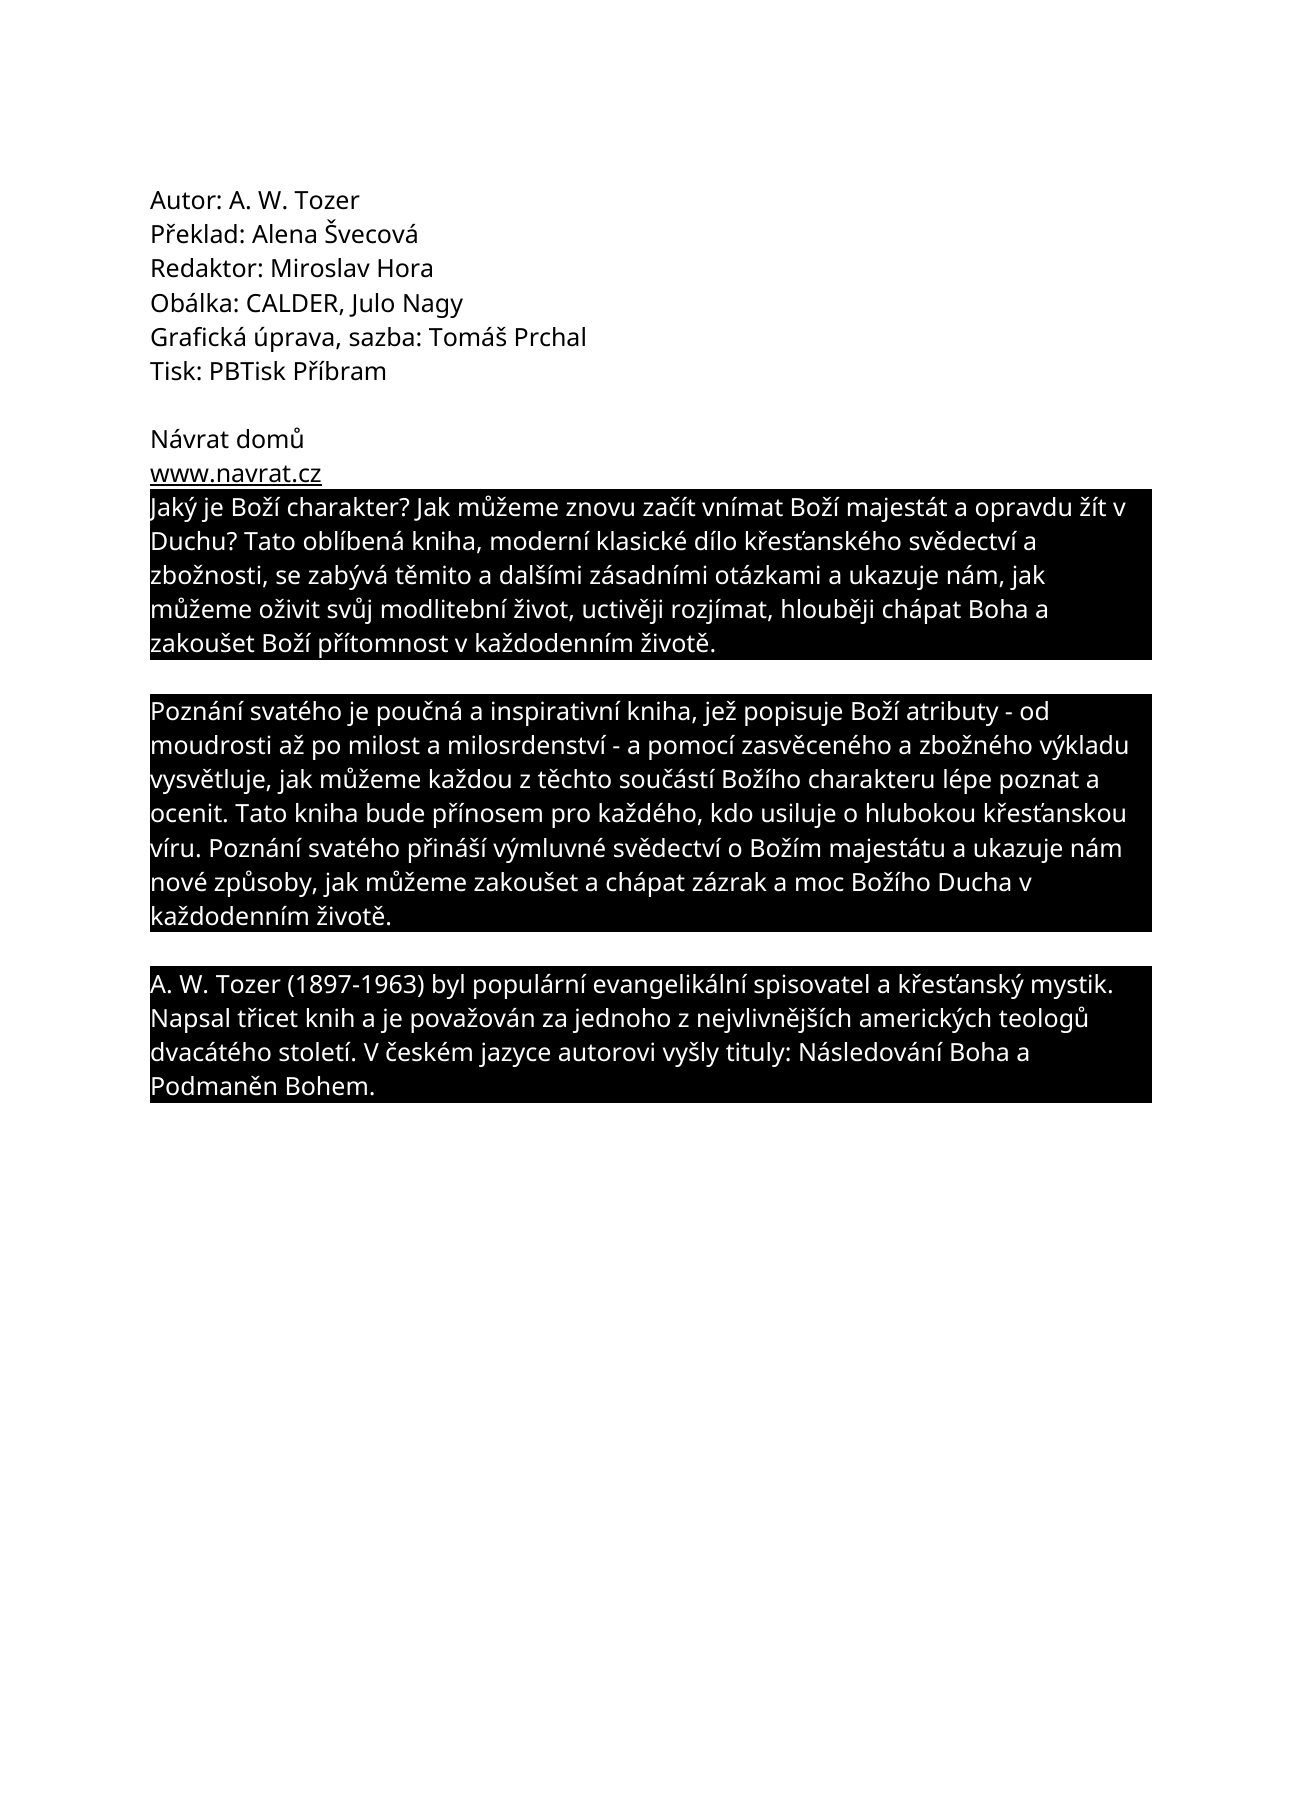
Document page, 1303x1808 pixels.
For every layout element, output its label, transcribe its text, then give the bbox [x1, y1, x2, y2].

text Poznání svatého je poučná a inspirativní kniha, jež popisuje Boží atributy - od moudrosti až po milost a milosrdenství - a pomocí zasvěceného a zbožného výkladu vysvětluje, jak můžeme každou z těchto součástí Božího charakteru lépe poznat a ocenit. Tato kniha bude přínosem pro každého, kdo usiluje o hlubokou křesťanskou víru. Poznání svatého přináší výmluvné svědectví o Božím majestátu a ukazuje nám nové způsoby, jak můžeme zakoušet a chápat zázrak a moc Božího Ducha v každodenním životě. [150, 694, 1152, 932]
text www.navrat.cz [150, 456, 1152, 489]
text Překlad: Alena Švecová [150, 217, 1152, 251]
text Návrat domů [150, 421, 1152, 456]
text Tisk: PBTisk Příbram [150, 353, 1152, 387]
text Grafická úprava, sazba: Tomáš Prchal [150, 319, 1152, 353]
text Autor: A. W. Tozer [150, 183, 1152, 217]
text Obálka: CALDER, Julo Nagy [150, 285, 1152, 319]
text Jaký je Boží charakter? Jak můžeme znovu začít vnímat Boží majestát a opravdu žít v Duchu? Tato oblíbená kniha, moderní klasické dílo křesťanského svědectví a zbožnosti, se zabývá těmito a dalšími zásadními otázkami a ukazuje nám, jak můžeme oživit svůj modlitební život, uctivěji rozjímat, hlouběji chápat Boha a zakoušet Boží přítomnost v každodenním životě. [150, 489, 1152, 660]
text Redaktor: Miroslav Hora [150, 251, 1152, 285]
text A. W. Tozer (1897-1963) byl populární evangelikální spisovatel a křesťanský mystik. Napsal třicet knih a je považován za jednoho z nejvlivnějších amerických teologů dvacátého století. V českém jazyce autorovi vyšly tituly: Následování Boha a Podmaněn Bohem. [150, 966, 1152, 1103]
